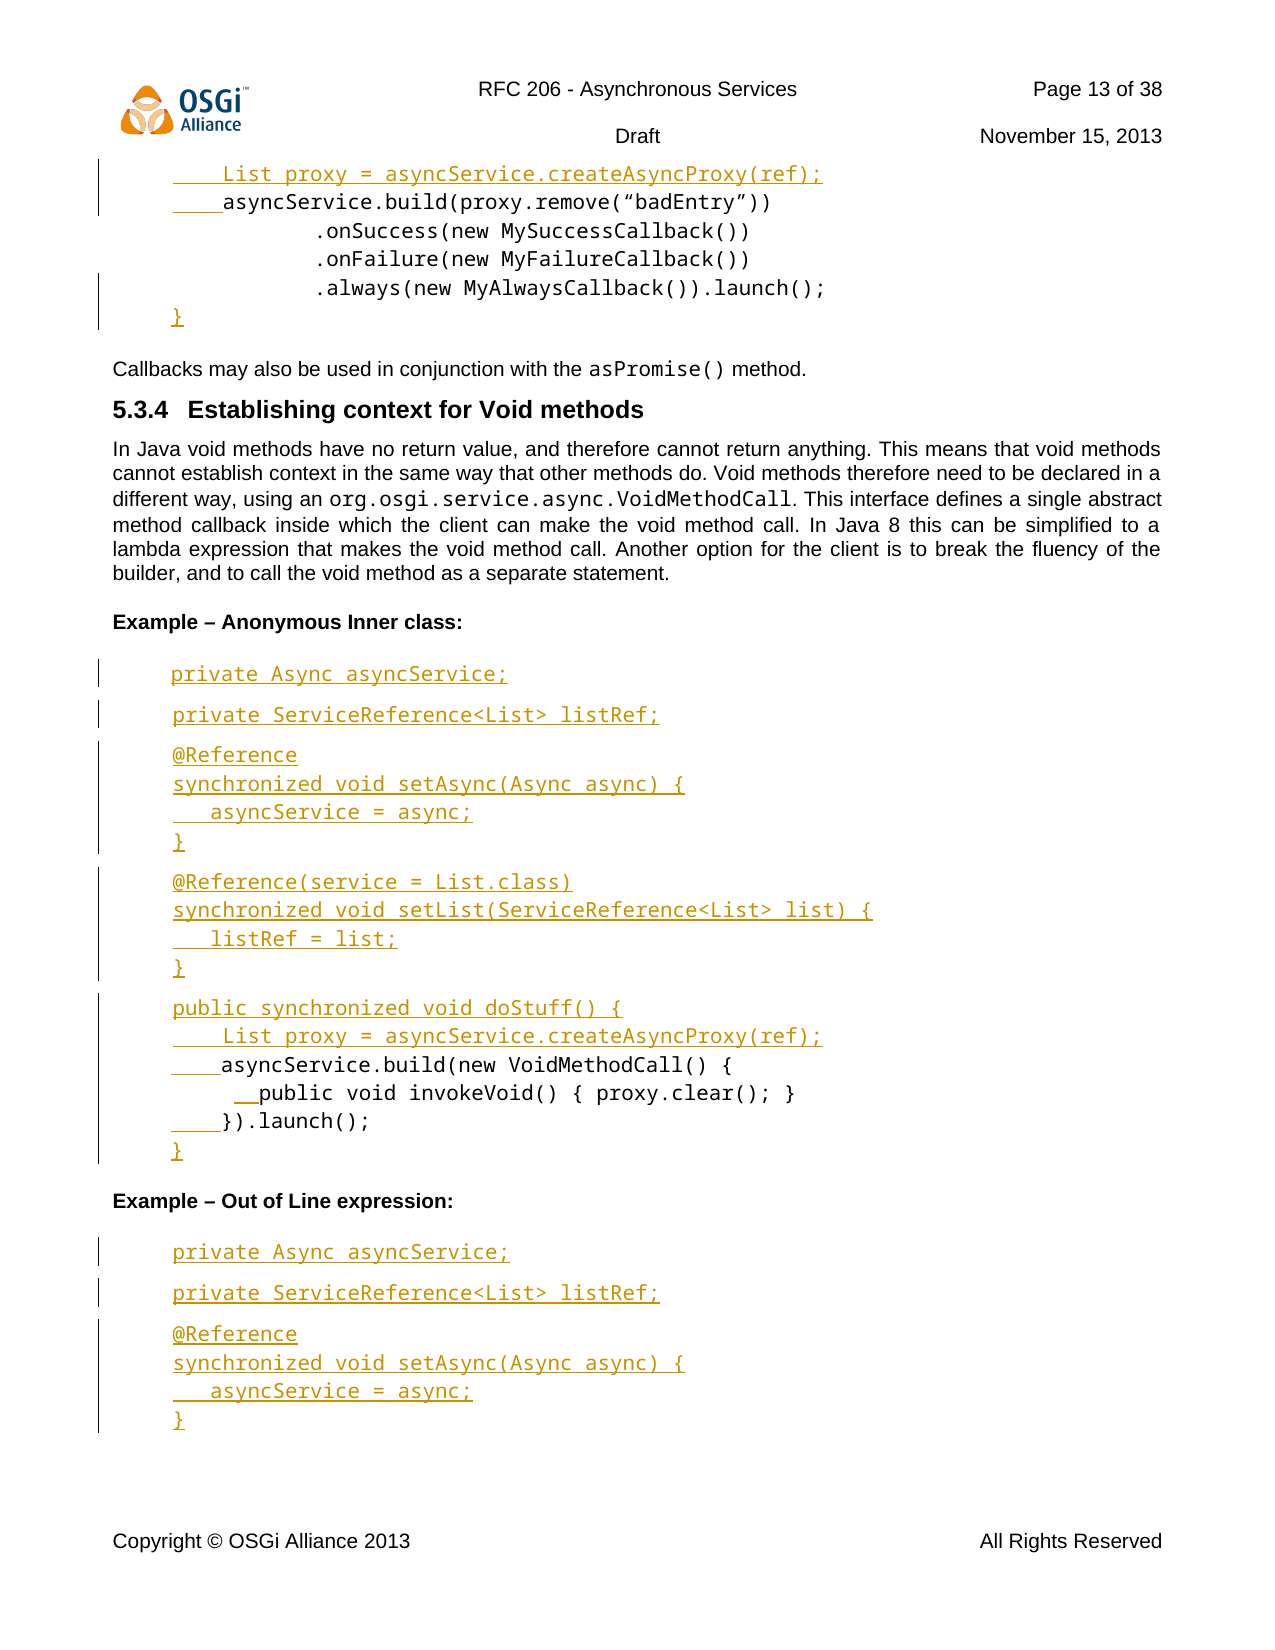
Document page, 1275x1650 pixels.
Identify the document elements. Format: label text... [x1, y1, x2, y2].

text synchronized void setAsync(Async async) { [172, 1348, 1162, 1376]
text .onSuccess(new MySuccessCallback()) [313, 216, 1162, 244]
text synchronized void setList(ServiceReference<List> list) { [172, 895, 1162, 924]
text asyncService.build(proxy.remove(“badEntry”)) [172, 187, 1162, 216]
text asyncService = async; [172, 1376, 1162, 1404]
text @Reference(service = List.class) [172, 867, 1162, 895]
text List proxy = asyncService.createAsyncProxy(ref); [172, 1021, 1162, 1050]
text public synchronized void doStuff() { [172, 993, 1162, 1021]
text private ServiceReference<List> listRef; [172, 700, 1162, 728]
text Callbacks may also be used in conjunction with the asPromise() method. [112, 354, 1162, 383]
text private Async asyncService; [172, 1237, 1162, 1266]
text private ServiceReference<List> listRef; [172, 1278, 1162, 1307]
text } [171, 1135, 1162, 1163]
text asyncService.build(new VoidMethodCall() { [171, 1050, 1162, 1078]
text } [171, 301, 1162, 329]
text Example – Anonymous Inner class: [112, 610, 1162, 634]
text In Java void methods have no return value, and therefore cannot return anything. This means that void methods cannot establish context in the same way that other methods do. Void methods therefore need to be declared in a different way, using an org.osgi.service.async.VoidMethodCall. This interface defines a single abstract method callback inside which the client can make the void method call. In Java 8 this can be simplified to a lambda expression that makes the void method call. Another option for the client is to break the fluency of the builder, and to call the void method as a separate statement. [112, 437, 1162, 585]
text List proxy = asyncService.createAsyncProxy(ref); [172, 159, 1162, 187]
subtitle Establishing context for Void methods [112, 395, 1162, 424]
text @Reference [172, 1319, 1162, 1348]
text public void invokeVoid() { proxy.clear(); } [234, 1078, 1162, 1107]
text Example – Out of Line expression: [112, 1188, 1162, 1212]
text } [172, 1404, 1162, 1433]
text @Reference [172, 741, 1162, 769]
text listRef = list; [172, 924, 1162, 952]
text }).launch(); [171, 1107, 1162, 1135]
text .always(new MyAlwaysCallback()).launch(); [313, 273, 1162, 301]
text } [172, 952, 1162, 981]
text .onFailure(new MyFailureCallback()) [313, 244, 1162, 273]
text synchronized void setAsync(Async async) { [172, 769, 1162, 797]
picture [113, 78, 257, 142]
text asyncService = async; [172, 797, 1162, 826]
text } [172, 826, 1162, 854]
text private Async asyncService; [171, 659, 1162, 687]
